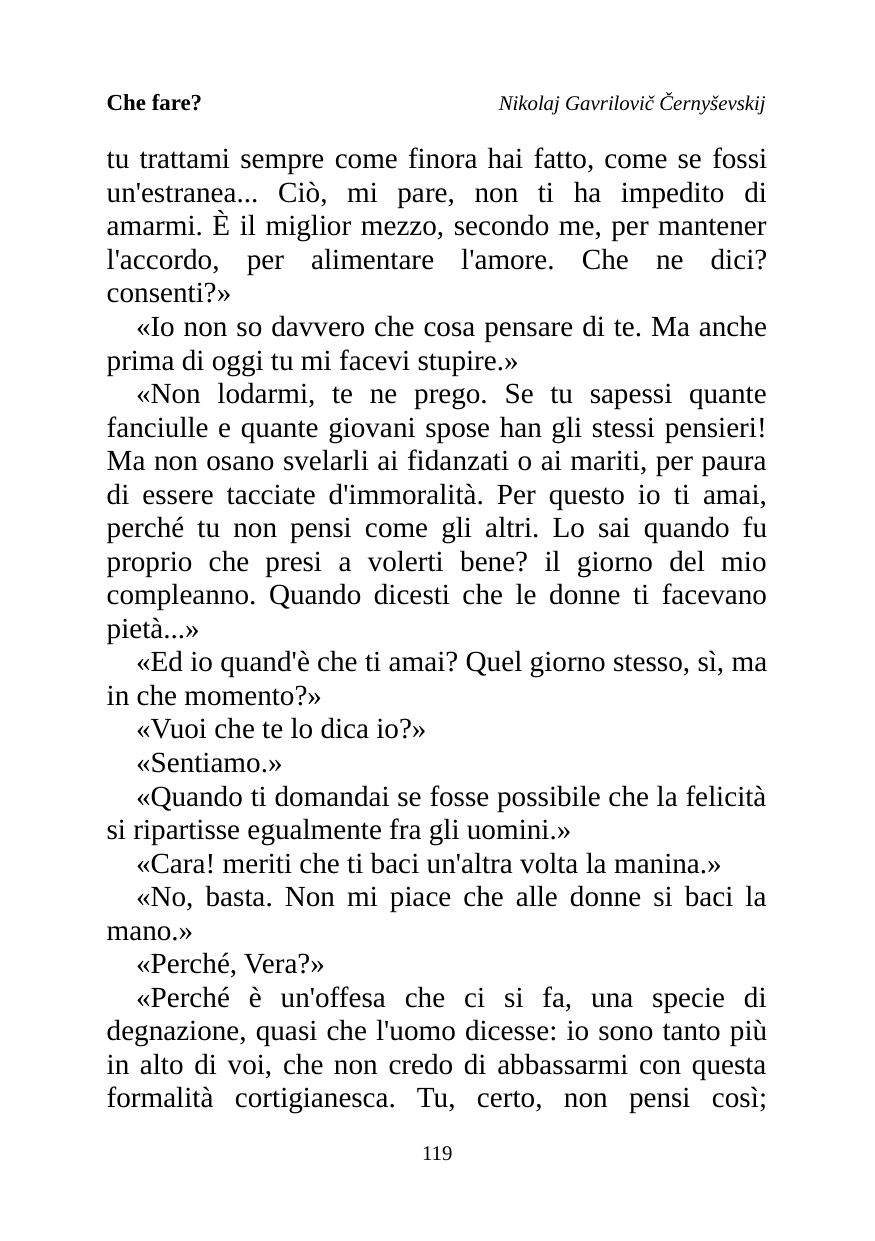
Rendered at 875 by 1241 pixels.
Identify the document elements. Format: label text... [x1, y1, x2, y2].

text «Ed io quand'è che ti amai? Quel giorno stesso, sì, ma in che momento?» [106, 644, 768, 712]
text «Io non so davvero che cosa pensare di te. Ma anche prima di oggi tu mi facevi stupire.» [106, 309, 768, 376]
text tu trattami sempre come finora hai fatto, come se fossi un'estranea... Ciò, mi pare, non ti ha impedito di amarmi. È il miglior mezzo, secondo me, per mantener l'accordo, per alimentare l'amore. Che ne dici? consenti?» [106, 141, 768, 309]
text «Quando ti domandai se fosse possibile che la felicità si ripartisse egualmente fra gli uomini.» [106, 779, 768, 846]
text «Vuoi che te lo dica io?» [106, 712, 768, 745]
text «Perché, Vera?» [106, 946, 768, 980]
text «Non lodarmi, te ne prego. Se tu sapessi quante fanciulle e quante giovani spose han gli stessi pensieri! Ma non osano svelarli ai fidanzati o ai mariti, per paura di essere tacciate d'immoralità. Per questo io ti amai, perché tu non pensi come gli altri. Lo sai quando fu proprio che presi a volerti bene? il giorno del mio compleanno. Quando dicesti che le donne ti facevano pietà...» [106, 376, 768, 644]
text «Perché è un'offesa che ci si fa, una specie di degnazione, quasi che l'uomo dicesse: io sono tanto più in alto di voi, che non credo di abbassarmi con questa formalità cortigianesca. Tu, certo, non pensi così; [106, 980, 768, 1114]
text «Cara! meriti che ti baci un'altra volta la manina.» [106, 846, 768, 879]
text «Sentiamo.» [106, 745, 768, 779]
text «No, basta. Non mi piace che alle donne si baci la mano.» [106, 879, 768, 946]
